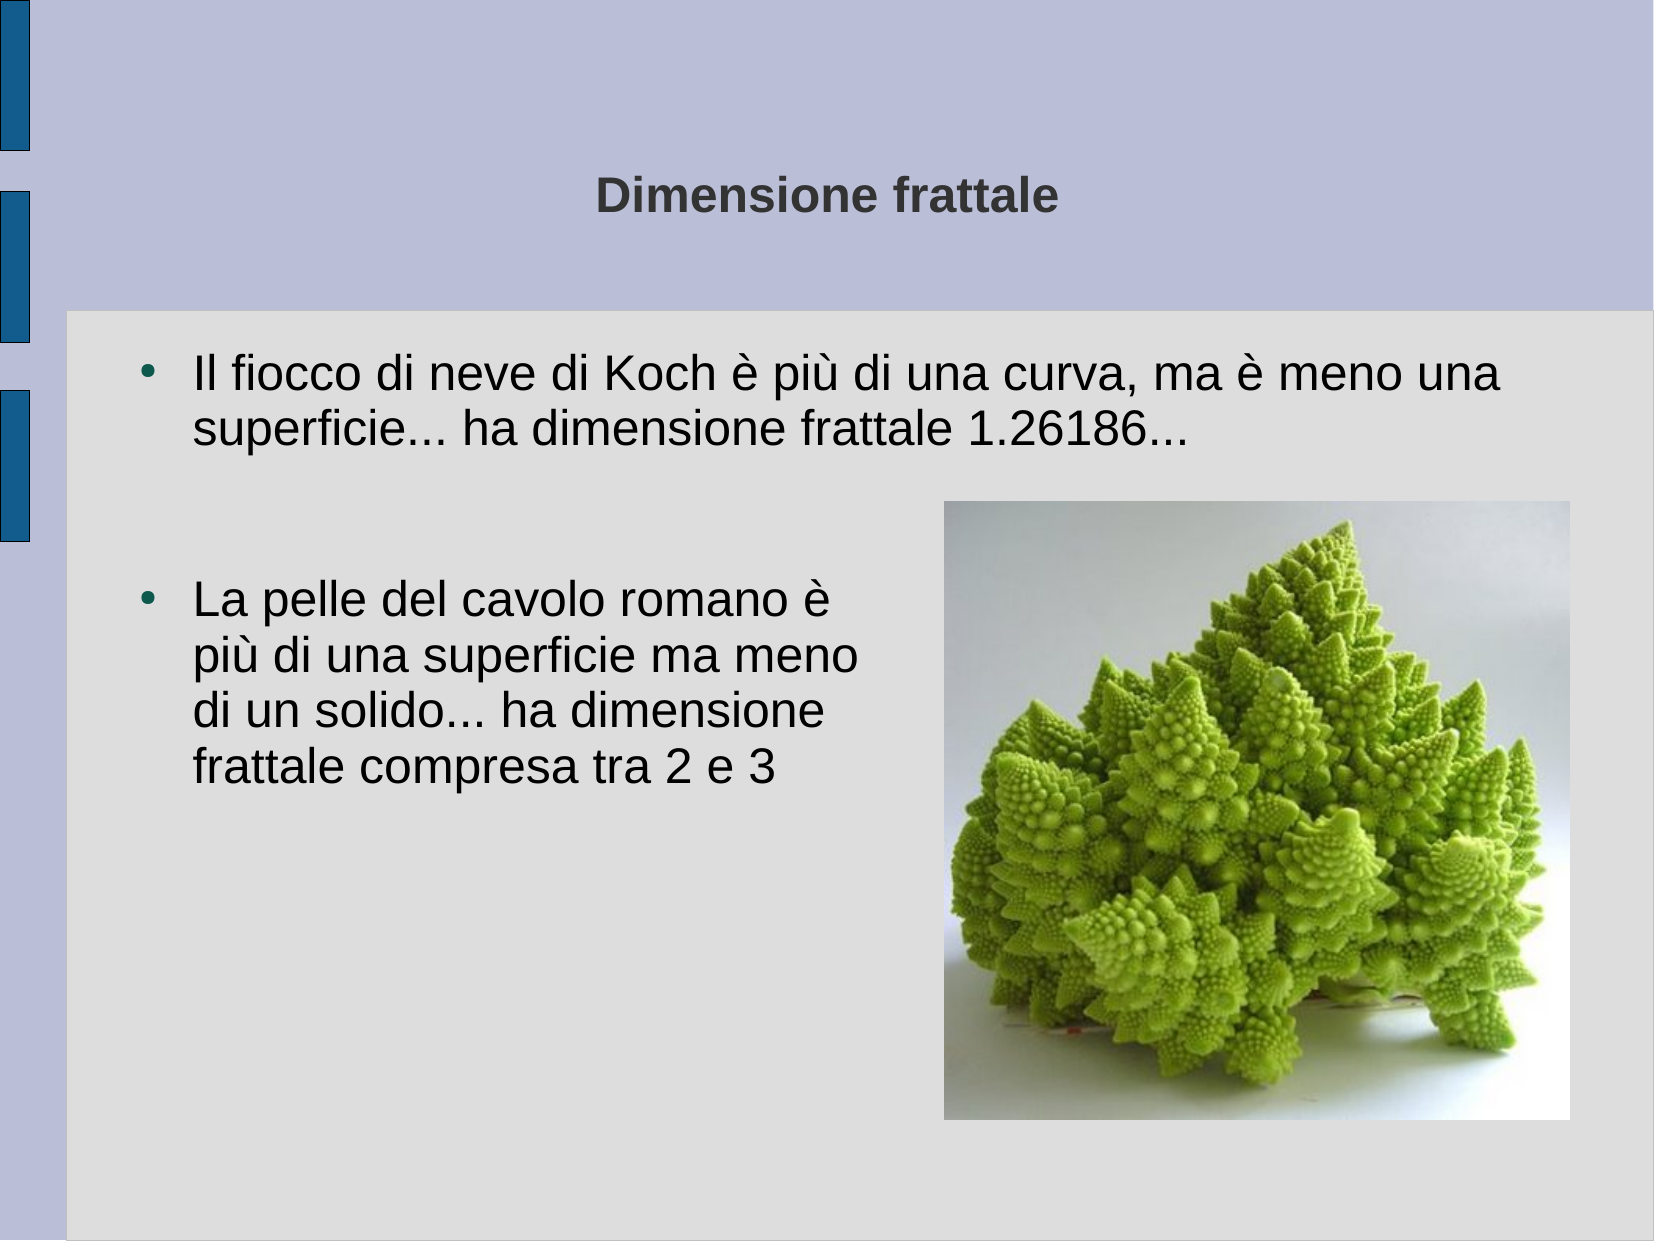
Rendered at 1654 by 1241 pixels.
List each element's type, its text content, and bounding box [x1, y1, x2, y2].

picture [944, 501, 1570, 1120]
list Il fiocco di neve di Koch è più di una curva, ma è meno una superficie... ha dimensione frattale 1.26186... La pelle del cavolo romano è più di una superficie ma meno di un solido... ha dimensione frattale compresa tra 2 e 3 [121, 344, 1534, 1127]
title Dimensione frattale [121, 91, 1534, 299]
